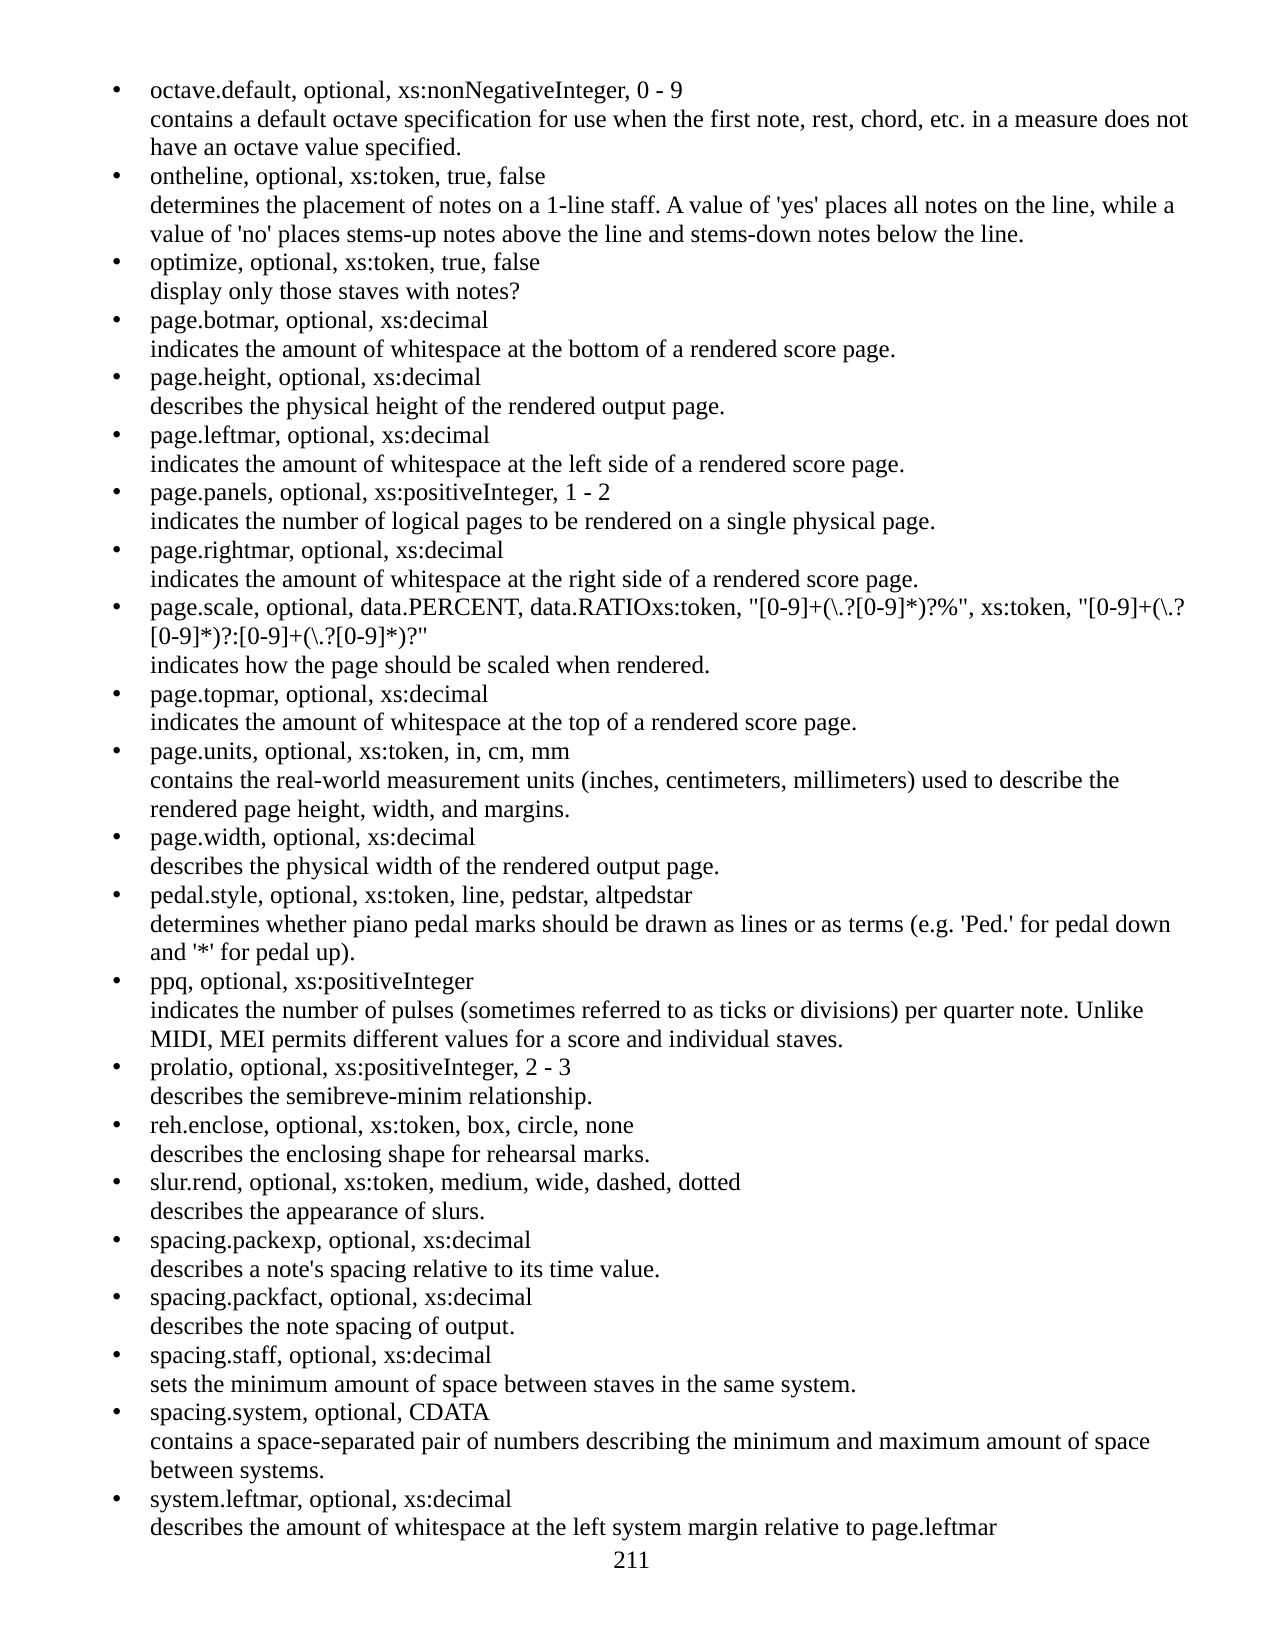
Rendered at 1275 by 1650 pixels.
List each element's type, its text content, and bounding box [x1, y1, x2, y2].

list slur.rend, optional, xs:token, medium, wide, dashed, dotted describes the appearance of slurs. [112, 1167, 1200, 1225]
list ppq, optional, xs:positiveInteger indicates the number of pulses (sometimes referred to as ticks or divisions) per quarter note. Unlike MIDI, MEI permits different values for a score and individual staves. [112, 966, 1200, 1052]
list spacing.packexp, optional, xs:decimal describes a note's spacing relative to its time value. [112, 1225, 1200, 1282]
list page.height, optional, xs:decimal describes the physical height of the rendered output page. [112, 362, 1200, 420]
list pedal.style, optional, xs:token, line, pedstar, altpedstar determines whether piano pedal marks should be drawn as lines or as terms (e.g. 'Ped.' for pedal down and '*' for pedal up). [112, 880, 1200, 966]
list page.units, optional, xs:token, in, cm, mm contains the real-world measurement units (inches, centimeters, millimeters) used to describe the rendered page height, width, and margins. [112, 736, 1200, 822]
list system.leftmar, optional, xs:decimal describes the amount of whitespace at the left system margin relative to page.leftmar [112, 1484, 1200, 1541]
list page.leftmar, optional, xs:decimal indicates the amount of whitespace at the left side of a rendered score page. [112, 420, 1200, 477]
list spacing.system, optional, CDATA contains a space-separated pair of numbers describing the minimum and maximum amount of space between systems. [112, 1397, 1200, 1484]
list page.topmar, optional, xs:decimal indicates the amount of whitespace at the top of a rendered score page. [112, 679, 1200, 736]
list page.rightmar, optional, xs:decimal indicates the amount of whitespace at the right side of a rendered score page. [112, 535, 1200, 592]
list reh.enclose, optional, xs:token, box, circle, none describes the enclosing shape for rehearsal marks. [112, 1110, 1200, 1167]
list ontheline, optional, xs:token, true, false determines the placement of notes on a 1-line staff. A value of 'yes' places all notes on the line, while a value of 'no' places stems-up notes above the line and stems-down notes below the line. [112, 161, 1200, 247]
list page.panels, optional, xs:positiveInteger, 1 - 2 indicates the number of logical pages to be rendered on a single physical page. [112, 477, 1200, 535]
list prolatio, optional, xs:positiveInteger, 2 - 3 describes the semibreve-minim relationship. [112, 1052, 1200, 1110]
list page.width, optional, xs:decimal describes the physical width of the rendered output page. [112, 822, 1200, 880]
list spacing.packfact, optional, xs:decimal describes the note spacing of output. [112, 1282, 1200, 1340]
list spacing.staff, optional, xs:decimal sets the minimum amount of space between staves in the same system. [112, 1340, 1200, 1397]
list page.botmar, optional, xs:decimal indicates the amount of whitespace at the bottom of a rendered score page. [112, 305, 1200, 362]
list page.scale, optional, data.PERCENT, data.RATIOxs:token, "[0-9]+(\.?[0-9]*)?%", xs:token, "[0-9]+(\.?[0-9]*)?:[0-9]+(\.?[0-9]*)?" indicates how the page should be scaled when rendered. [112, 592, 1200, 679]
list octave.default, optional, xs:nonNegativeInteger, 0 - 9 contains a default octave specification for use when the first note, rest, chord, etc. in a measure does not have an octave value specified. [112, 75, 1200, 161]
list optimize, optional, xs:token, true, false display only those staves with notes? [112, 247, 1200, 305]
